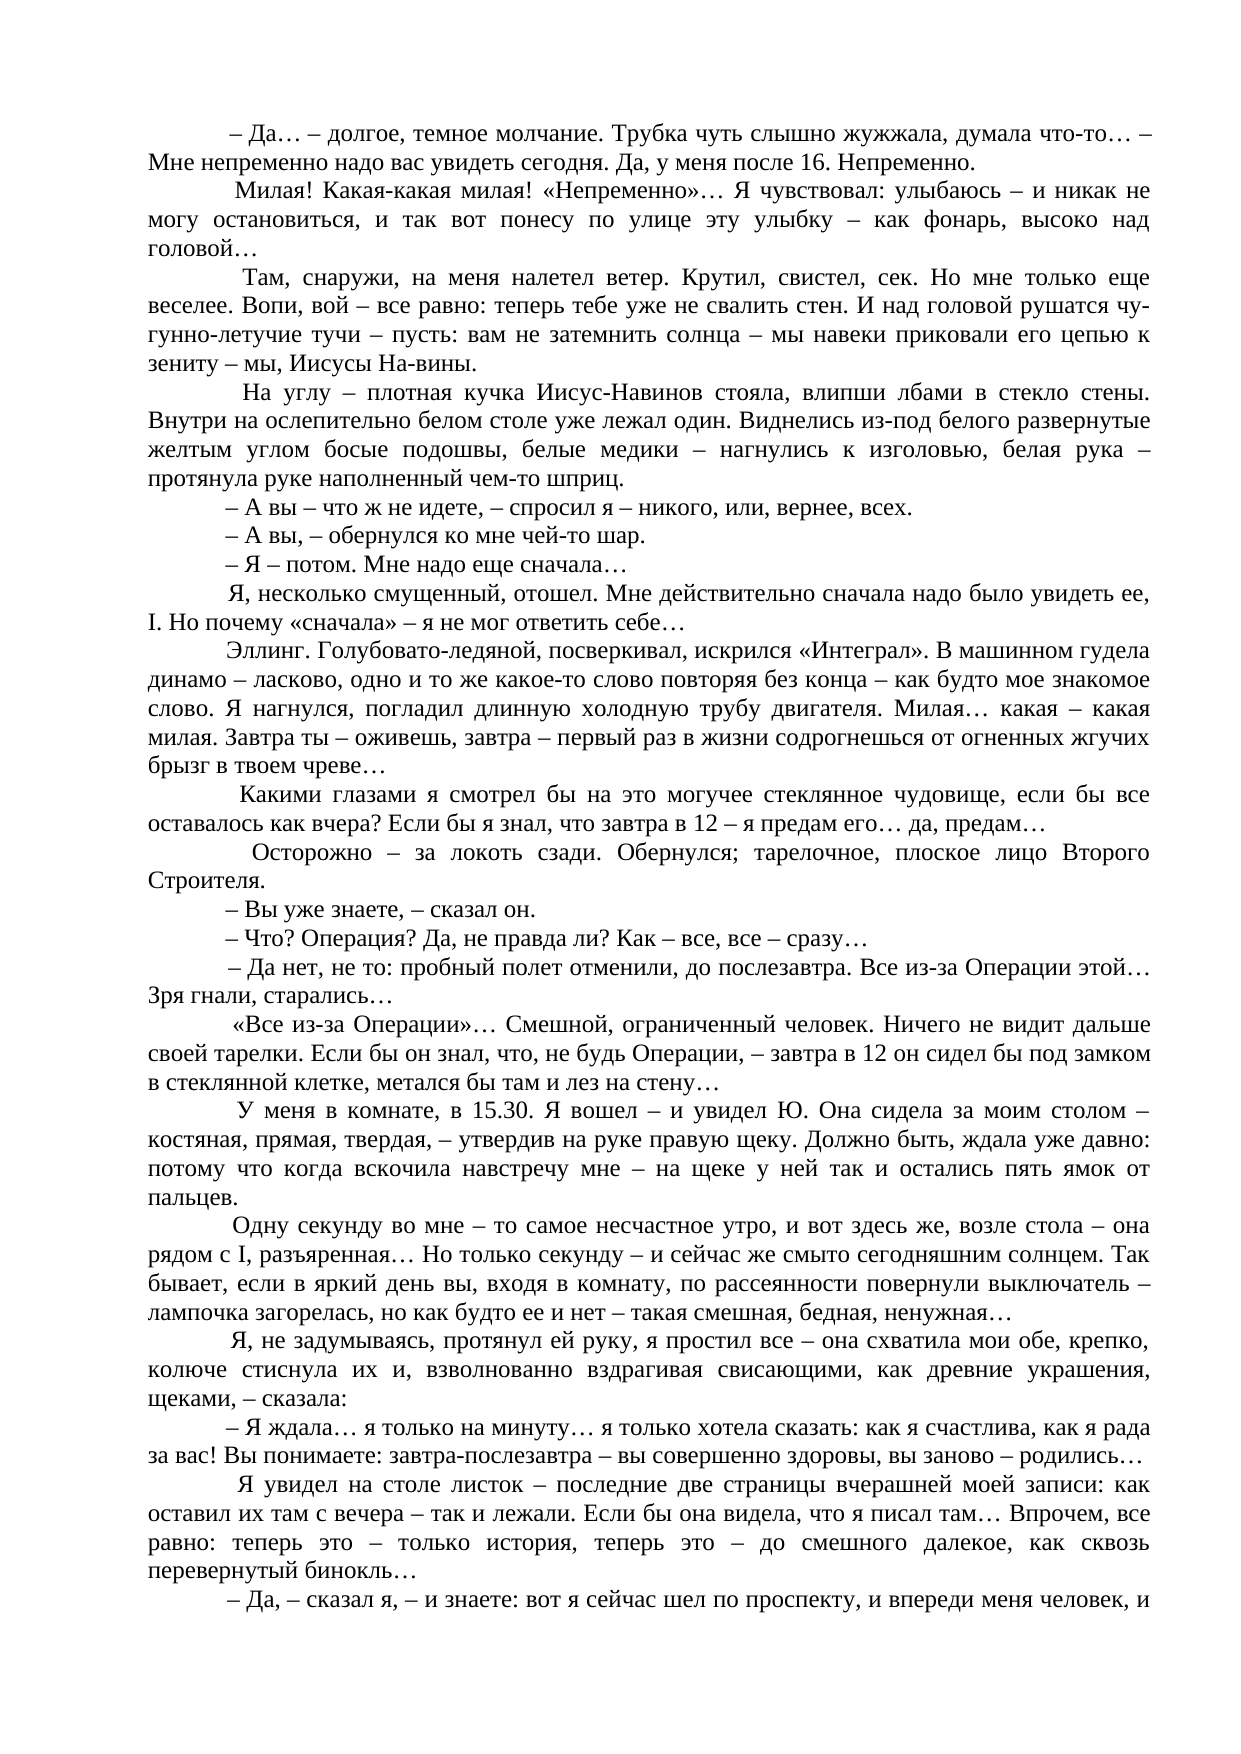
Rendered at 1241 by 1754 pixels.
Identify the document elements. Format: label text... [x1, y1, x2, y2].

text Там, снаружи, на меня налетел ветер. Крутил, свистел, сек. Но мне только еще веселее. Вопи, вой – все равно: теперь тебе уже не свалить стен. И над головой рушатся чу-гунно-летучие тучи – пусть: вам не затемнить солнца – мы навеки приковали его цепью к зениту – мы, Иисусы На-вины. [148, 262, 1152, 377]
text – Да… – долгое, темное молчание. Трубка чуть слышно жужжала, думала что-то… – Мне непременно надо вас увидеть сегодня. Да, у меня после 16. Непременно. [148, 118, 1152, 176]
text – Я – потом. Мне надо еще сначала… [148, 549, 1152, 578]
text Я, несколько смущенный, отошел. Мне действительно сначала надо было увидеть ее, I. Но почему «сначала» – я не мог ответить себе… [148, 578, 1152, 636]
text – А вы – что ж не идете, – спросил я – никого, или, вернее, всех. [148, 492, 1152, 521]
text Я увидел на столе листок – последние две страницы вчерашней моей записи: как оставил их там с вечера – так и лежали. Если бы она видела, что я писал там… Впрочем, все равно: теперь это – только история, теперь это – до смешного далекое, как сквозь перевернутый бинокль… [148, 1469, 1152, 1584]
text Осторожно – за локоть сзади. Обернулся; тарелочное, плоское лицо Второго Строителя. [148, 837, 1152, 894]
text У меня в комнате, в 15.30. Я вошел – и увидел Ю. Она сидела за моим столом – костяная, прямая, твердая, – утвердив на руке правую щеку. Должно быть, ждала уже давно: потому что когда вскочила навстречу мне – на щеке у ней так и остались пять ямок от пальцев. [148, 1096, 1152, 1211]
text Милая! Какая-какая милая! «Непременно»… Я чувствовал: улыбаюсь – и никак не могу остановиться, и так вот понесу по улице эту улыбку – как фонарь, высоко над головой… [148, 176, 1152, 262]
text «Все из-за Операции»… Смешной, ограниченный человек. Ничего не видит дальше своей тарелки. Если бы он знал, что, не будь Операции, – завтра в 12 он сидел бы под замком в стеклянной клетке, метался бы там и лез на стену… [148, 1009, 1152, 1096]
text На углу – плотная кучка Иисус-Навинов стояла, влипши лбами в стекло стены. Внутри на ослепительно белом столе уже лежал один. Виднелись из-под белого развернутые желтым углом босые подошвы, белые медики – нагнулись к изголовью, белая рука – протянула руке наполненный чем-то шприц. [148, 377, 1152, 492]
text Какими глазами я смотрел бы на это могучее стеклянное чудовище, если бы все оставалось как вчера? Если бы я знал, что завтра в 12 – я предам его… да, предам… [148, 779, 1152, 837]
text – Вы уже знаете, – сказал он. [148, 894, 1152, 923]
text Одну секунду во мне – то самое несчастное утро, и вот здесь же, возле стола – она рядом с I, разъяренная… Но только секунду – и сейчас же смыто сегодняшним солнцем. Так бывает, если в яркий день вы, входя в комнату, по рассеянности повернули выключатель – лампочка загорелась, но как будто ее и нет – такая смешная, бедная, ненужная… [148, 1211, 1152, 1326]
text – Да, – сказал я, – и знаете: вот я сейчас шел по проспекту, и впереди меня человек, и [148, 1584, 1152, 1613]
text Эллинг. Голубовато-ледяной, посверкивал, искрился «Интеграл». В машинном гудела динамо – ласково, одно и то же какое-то слово повторяя без конца – как будто мое знакомое слово. Я нагнулся, погладил длинную холодную трубу двигателя. Милая… какая – какая милая. Завтра ты – оживешь, завтра – первый раз в жизни содрогнешься от огненных жгучих брызг в твоем чреве… [148, 636, 1152, 779]
text Я, не задумываясь, протянул ей руку, я простил все – она схватила мои обе, крепко, колюче стиснула их и, взволнованно вздрагивая свисающими, как древние украшения, щеками, – сказала: [148, 1326, 1152, 1412]
text – Что? Операция? Да, не правда ли? Как – все, все – сразу… [148, 923, 1152, 952]
text – Да нет, не то: пробный полет отменили, до послезавтра. Все из-за Операции этой… Зря гнали, старались… [148, 952, 1152, 1009]
text – А вы, – обернулся ко мне чей-то шар. [148, 521, 1152, 549]
text – Я ждала… я только на минуту… я только хотела сказать: как я счастлива, как я рада за вас! Вы понимаете: завтра-послезавтра – вы совершенно здоровы, вы заново – родились… [148, 1412, 1152, 1469]
